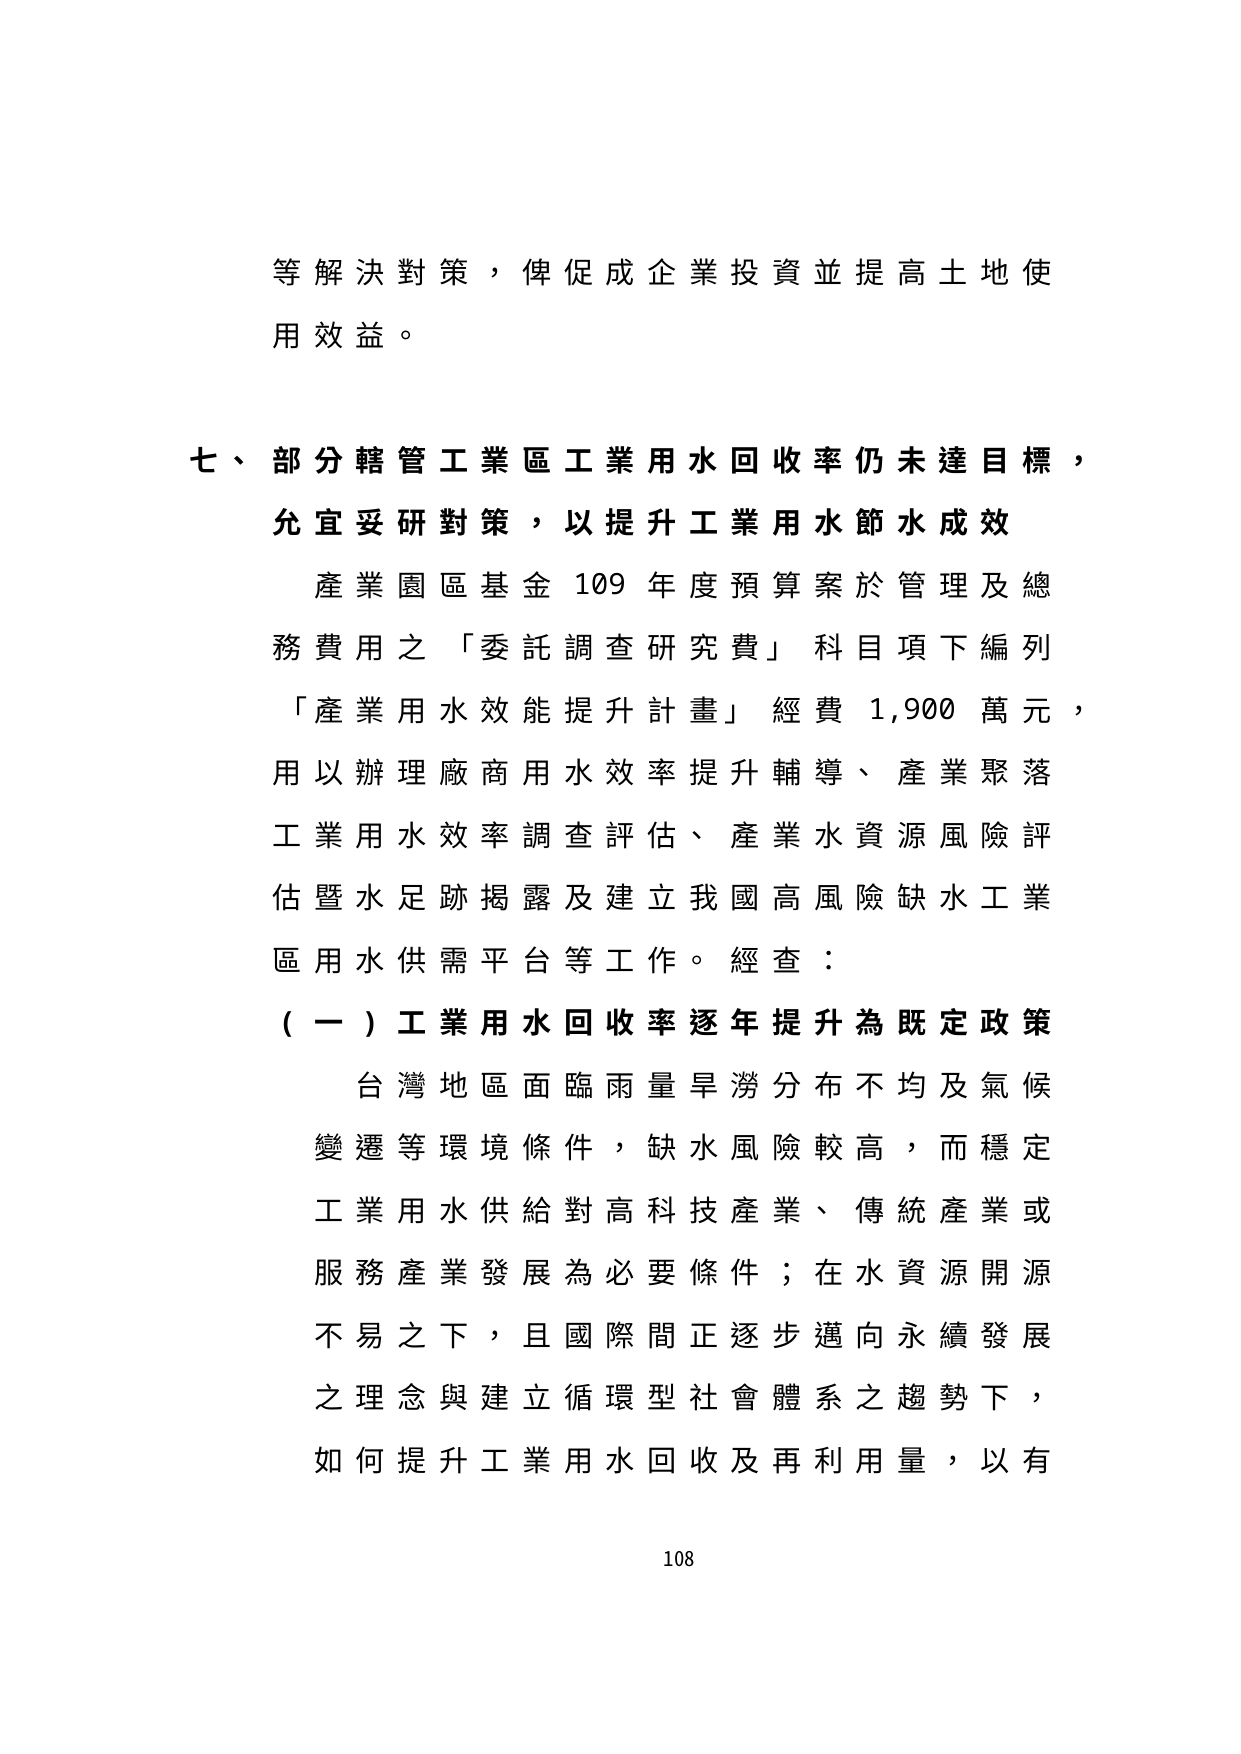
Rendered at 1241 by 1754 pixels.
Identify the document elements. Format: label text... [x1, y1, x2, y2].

text (一)工業用水回收率逐年提升為既定政策 [242, 979, 1058, 1042]
text 產業園區基金109年度預算案於管理及總務費用之「委託調查研究費」科目項下編列「產業用水效能提升計畫」經費1,900萬元，用以辦理廠商用水效率提升輔導、產業聚落工業用水效率調查評估、產業水資源風險評估暨水足跡揭露及建立我國高風險缺水工業區用水供需平台等工作。經查： [242, 542, 1058, 979]
text 七、部分轄管工業區工業用水回收率仍未達目標，允宜妥研對策，以提升工業用水節水成效 [183, 417, 1058, 542]
text 等解決對策，俾促成企業投資並提高土地使用效益。 [242, 229, 1058, 354]
text 台灣地區面臨雨量旱澇分布不均及氣候變遷等環境條件，缺水風險較高，而穩定工業用水供給對高科技產業、傳統產業或服務產業發展為必要條件；在水資源開源不易之下，且國際間正逐步邁向永續發展之理念與建立循環型社會體系之趨勢下，如何提升工業用水回收及再利用量，以有 [271, 1042, 1058, 1479]
